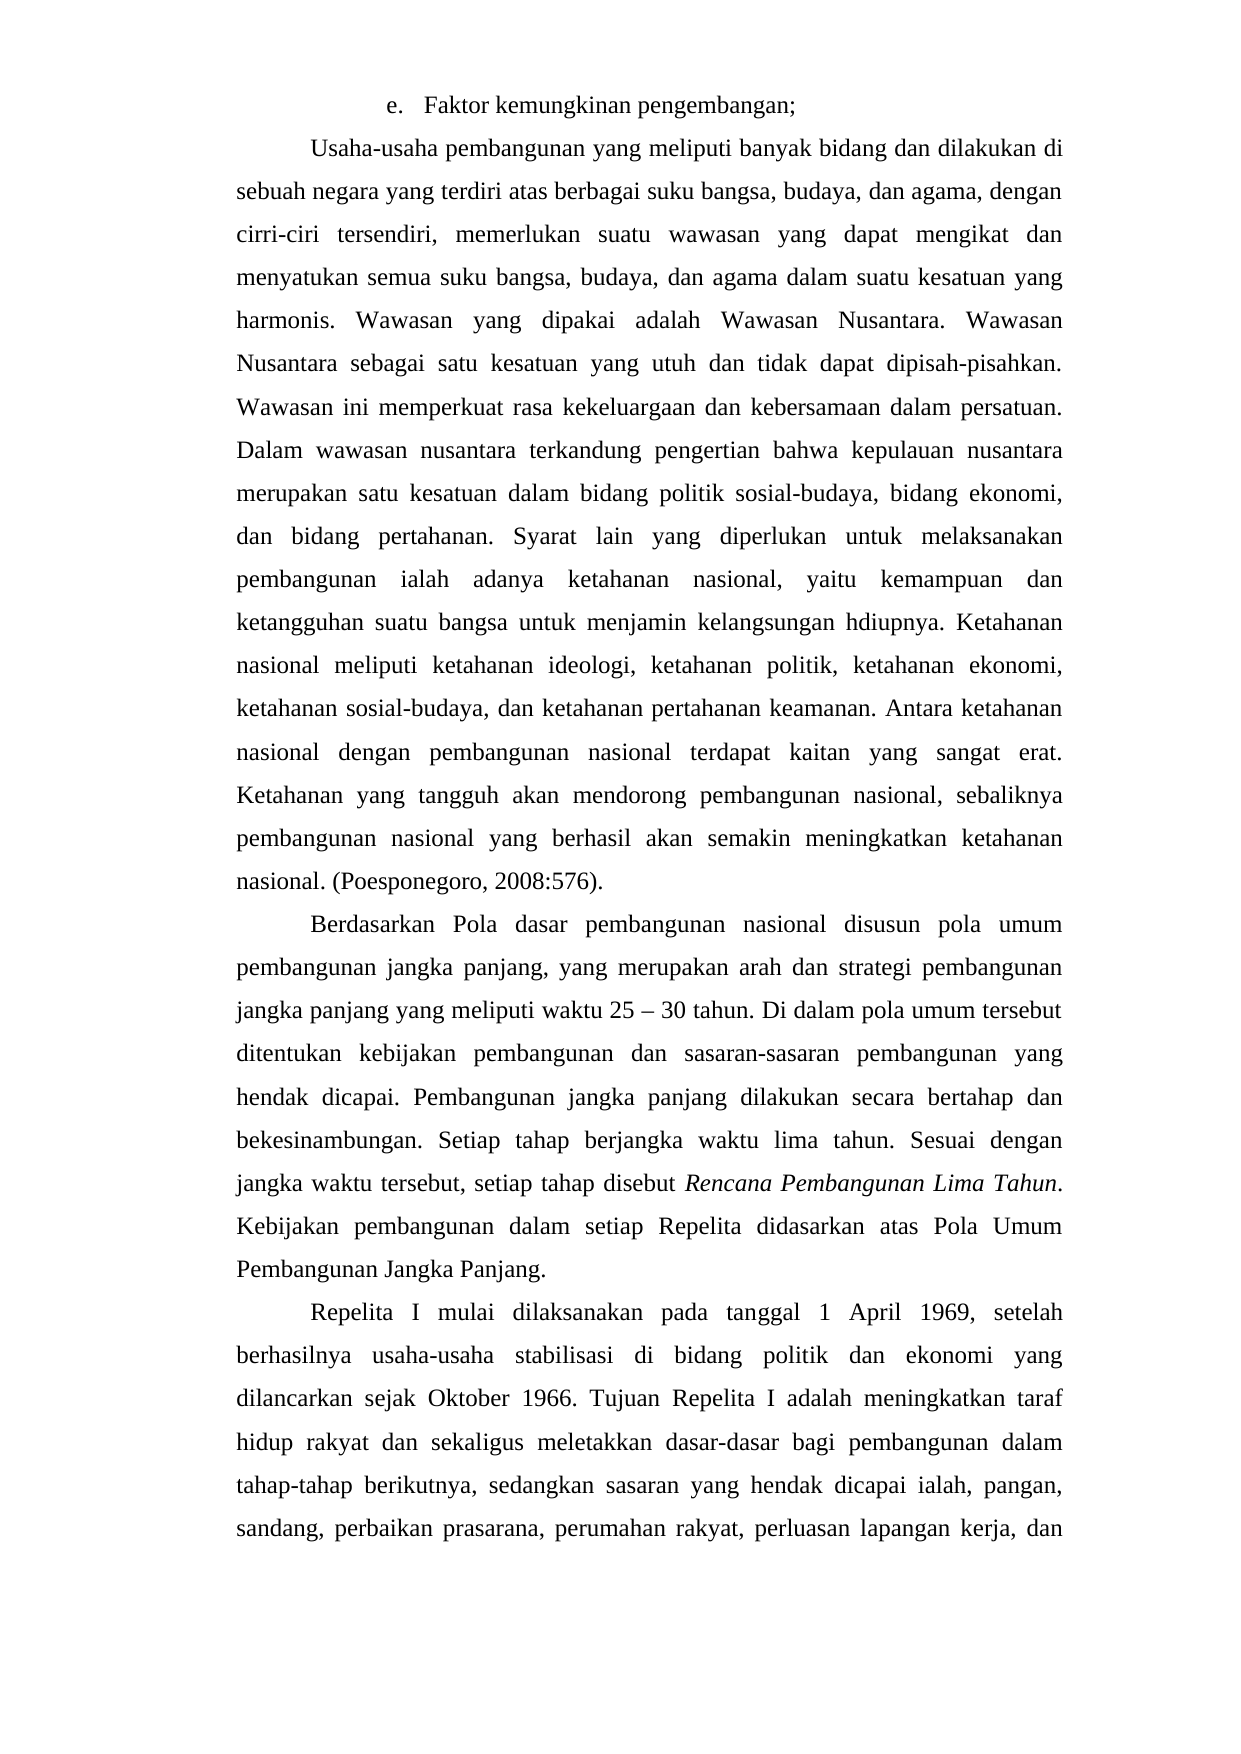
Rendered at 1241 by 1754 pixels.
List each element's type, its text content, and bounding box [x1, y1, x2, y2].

text Repelita I mulai dilaksanakan pada tanggal 1 April 1969, setelah berhasilnya usaha-usaha stabilisasi di bidang politik dan ekonomi yang dilancarkan sejak Oktober 1966. Tujuan Repelita I adalah meningkatkan taraf hidup rakyat dan sekaligus meletakkan dasar-dasar bagi pembangunan dalam tahap-tahap berikutnya, sedangkan sasaran yang hendak dicapai ialah, pangan, sandang, perbaikan prasarana, perumahan rakyat, perluasan lapangan kerja, dan [236, 1297, 1063, 1542]
text Usaha-usaha pembangunan yang meliputi banyak bidang dan dilakukan di sebuah negara yang terdiri atas berbagai suku bangsa, budaya, dan agama, dengan cirri-ciri tersendiri, memerlukan suatu wawasan yang dapat mengikat dan menyatukan semua suku bangsa, budaya, dan agama dalam suatu kesatuan yang harmonis. Wawasan yang dipakai adalah Wawasan Nusantara. Wawasan Nusantara sebagai satu kesatuan yang utuh dan tidak dapat dipisah-pisahkan. Wawasan ini memperkuat rasa kekeluargaan dan kebersamaan dalam persatuan. Dalam wawasan nusantara terkandung pengertian bahwa kepulauan nusantara merupakan satu kesatuan dalam bidang politik sosial-budaya, bidang ekonomi, dan bidang pertahanan. Syarat lain yang diperlukan untuk melaksanakan pembangunan ialah adanya ketahanan nasional, yaitu kemampuan dan ketangguhan suatu bangsa untuk menjamin kelangsungan hdiupnya. Ketahanan nasional meliputi ketahanan ideologi, ketahanan politik, ketahanan ekonomi, ketahanan sosial-budaya, dan ketahanan pertahanan keamanan. Antara ketahanan nasional dengan pembangunan nasional terdapat kaitan yang sangat erat. Ketahanan yang tangguh akan mendorong pembangunan nasional, sebaliknya pembangunan nasional yang berhasil akan semakin meningkatkan ketahanan nasional. (Poesponegoro, 2008:576). [236, 133, 1063, 895]
text Berdasarkan Pola dasar pembangunan nasional disusun pola umum pembangunan jangka panjang, yang merupakan arah dan strategi pembangunan jangka panjang yang meliputi waktu 25 – 30 tahun. Di dalam pola umum tersebut ditentukan kebijakan pembangunan dan sasaran-sasaran pembangunan yang hendak dicapai. Pembangunan jangka panjang dilakukan secara bertahap dan bekesinambungan. Setiap tahap berjangka waktu lima tahun. Sesuai dengan jangka waktu tersebut, setiap tahap disebut Rencana Pembangunan Lima Tahun. Kebijakan pembangunan dalam setiap Repelita didasarkan atas Pola Umum Pembangunan Jangka Panjang. [236, 909, 1063, 1283]
list Faktor kemungkinan pengembangan; [386, 90, 1063, 118]
